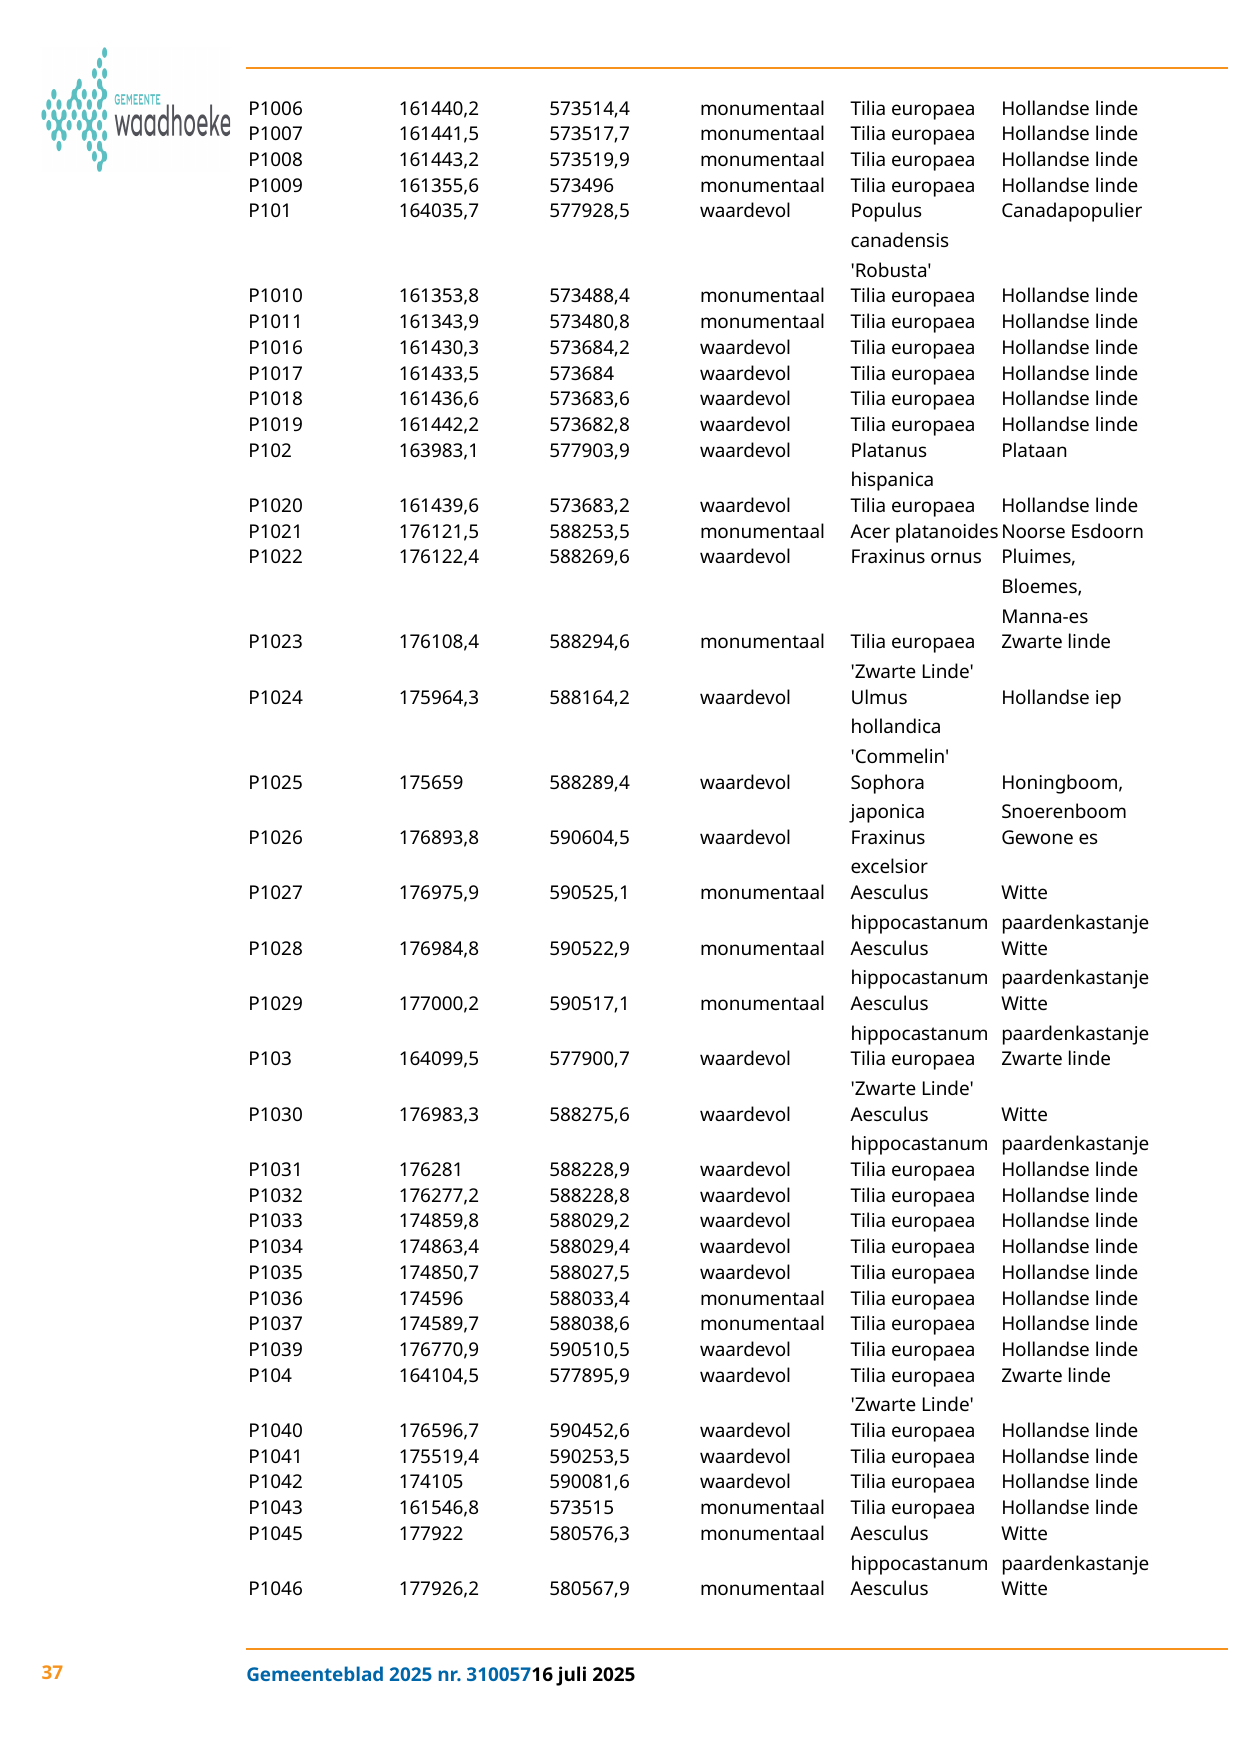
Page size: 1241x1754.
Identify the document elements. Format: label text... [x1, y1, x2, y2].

table_cell P1025 [248, 769, 398, 824]
table_cell P1016 [248, 334, 398, 360]
table_cell P101 [248, 198, 398, 283]
table_cell P1026 [248, 824, 398, 879]
table_cell waardevol [700, 1156, 850, 1182]
table_cell Zwarte linde [1001, 629, 1152, 684]
table_cell Canadapopulier [1001, 198, 1152, 283]
table_cell P1024 [248, 684, 398, 769]
table_cell P1022 [248, 544, 398, 629]
table_cell 588029,4 [549, 1233, 700, 1259]
table_cell waardevol [700, 1362, 850, 1417]
table_cell 590522,9 [549, 935, 700, 990]
table_cell Hollandse linde [1001, 1208, 1152, 1233]
table_cell Witte paardenkastanje [1001, 990, 1152, 1045]
table_cell P102 [248, 437, 398, 492]
table_cell waardevol [700, 198, 850, 283]
table_cell 174105 [399, 1469, 549, 1494]
table_cell P1045 [248, 1520, 398, 1575]
table_cell Tilia europaea 'Zwarte Linde' [850, 1045, 1001, 1101]
table_cell 573684 [549, 360, 700, 386]
table_cell waardevol [700, 1182, 850, 1207]
table_cell Tilia europaea [850, 172, 1001, 198]
table_cell Hollandse linde [1001, 360, 1152, 386]
table_cell monumentaal [700, 880, 850, 935]
table_cell Tilia europaea [850, 1182, 1001, 1207]
table_cell 573488,4 [549, 283, 700, 308]
table_cell 161353,8 [399, 283, 549, 308]
table_cell 176122,4 [399, 544, 549, 629]
table_cell monumentaal [700, 146, 850, 172]
table_cell Tilia europaea [850, 1156, 1001, 1182]
table_cell 590253,5 [549, 1443, 700, 1469]
table_cell waardevol [700, 684, 850, 769]
table_cell Tilia europaea [850, 1233, 1001, 1259]
table_cell P1043 [248, 1494, 398, 1520]
table_cell P1017 [248, 360, 398, 386]
table_cell Fraxinus ornus [850, 544, 1001, 629]
table_cell P1023 [248, 629, 398, 684]
table_cell 573515 [549, 1494, 700, 1520]
table_cell Hollandse iep [1001, 684, 1152, 769]
table_cell P1029 [248, 990, 398, 1045]
table_cell 573684,2 [549, 334, 700, 360]
table_cell Hollandse linde [1001, 411, 1152, 437]
table_cell Hollandse linde [1001, 95, 1152, 121]
table_cell Tilia europaea [850, 308, 1001, 334]
table_cell Hollandse linde [1001, 1494, 1152, 1520]
table_cell P1007 [248, 121, 398, 146]
table_cell waardevol [700, 1336, 850, 1362]
table_cell 176893,8 [399, 824, 549, 879]
table_cell P1030 [248, 1101, 398, 1156]
table_cell Hollandse linde [1001, 1182, 1152, 1207]
table_cell Tilia europaea [850, 1285, 1001, 1310]
table_cell Hollandse linde [1001, 308, 1152, 334]
table_cell 176108,4 [399, 629, 549, 684]
table_cell waardevol [700, 1443, 850, 1469]
table_cell 588038,6 [549, 1310, 700, 1336]
table_cell 577900,7 [549, 1045, 700, 1101]
table_cell 573514,4 [549, 95, 700, 121]
table_cell Acer platanoides [850, 518, 1001, 544]
table_cell 176770,9 [399, 1336, 549, 1362]
table_cell Aesculus hippocastanum [850, 880, 1001, 935]
table_cell P1010 [248, 283, 398, 308]
table_cell Hollandse linde [1001, 1336, 1152, 1362]
table_cell Tilia europaea 'Zwarte Linde' [850, 1362, 1001, 1417]
table_cell 161433,5 [399, 360, 549, 386]
table_cell P1034 [248, 1233, 398, 1259]
table_cell 588029,2 [549, 1208, 700, 1233]
table_cell 164104,5 [399, 1362, 549, 1417]
table_cell Hollandse linde [1001, 121, 1152, 146]
table_cell 580576,3 [549, 1520, 700, 1575]
table_cell 176975,9 [399, 880, 549, 935]
table_cell waardevol [700, 386, 850, 411]
table_cell 161546,8 [399, 1494, 549, 1520]
table_cell 161439,6 [399, 492, 549, 518]
table_cell waardevol [700, 1259, 850, 1285]
table_cell P1039 [248, 1336, 398, 1362]
table_cell Witte paardenkastanje [1001, 935, 1152, 990]
table_cell 175964,3 [399, 684, 549, 769]
table_cell monumentaal [700, 990, 850, 1045]
table_cell Tilia europaea [850, 411, 1001, 437]
table_cell 588275,6 [549, 1101, 700, 1156]
table_cell 590525,1 [549, 880, 700, 935]
table_cell Tilia europaea [850, 386, 1001, 411]
table_cell waardevol [700, 437, 850, 492]
table_cell 573683,2 [549, 492, 700, 518]
table_cell Hollandse linde [1001, 172, 1152, 198]
table_cell P1033 [248, 1208, 398, 1233]
table_cell 590510,5 [549, 1336, 700, 1362]
table_cell 164099,5 [399, 1045, 549, 1101]
table_cell 176281 [399, 1156, 549, 1182]
table_cell P1042 [248, 1469, 398, 1494]
table_cell Tilia europaea [850, 1494, 1001, 1520]
picture [41, 47, 231, 172]
table_cell 588164,2 [549, 684, 700, 769]
table_cell 174863,4 [399, 1233, 549, 1259]
table_cell 573480,8 [549, 308, 700, 334]
table_cell waardevol [700, 1469, 850, 1494]
table_cell 176121,5 [399, 518, 549, 544]
table_cell Tilia europaea [850, 1469, 1001, 1494]
table_cell 177922 [399, 1520, 549, 1575]
table_cell P1036 [248, 1285, 398, 1310]
table_cell Hollandse linde [1001, 492, 1152, 518]
table_cell monumentaal [700, 121, 850, 146]
table_cell 161442,2 [399, 411, 549, 437]
table_cell P1011 [248, 308, 398, 334]
table_cell Hollandse linde [1001, 146, 1152, 172]
table_cell monumentaal [700, 935, 850, 990]
table_cell 580567,9 [549, 1575, 700, 1601]
table_cell Aesculus hippocastanum [850, 1101, 1001, 1156]
table_cell Honingboom, Snoerenboom [1001, 769, 1152, 824]
table_cell monumentaal [700, 283, 850, 308]
table_cell Tilia europaea [850, 1443, 1001, 1469]
table_cell 174859,8 [399, 1208, 549, 1233]
table_cell 577928,5 [549, 198, 700, 283]
table_cell Tilia europaea [850, 1417, 1001, 1443]
table_cell Tilia europaea [850, 95, 1001, 121]
table_cell P1027 [248, 880, 398, 935]
table_cell Aesculus [850, 1575, 1001, 1601]
table_cell P1031 [248, 1156, 398, 1182]
table_cell Hollandse linde [1001, 334, 1152, 360]
table_cell monumentaal [700, 308, 850, 334]
table_cell Hollandse linde [1001, 1156, 1152, 1182]
table_cell 577895,9 [549, 1362, 700, 1417]
table_cell waardevol [700, 360, 850, 386]
table_cell monumentaal [700, 172, 850, 198]
table_cell 161443,2 [399, 146, 549, 172]
table_cell P104 [248, 1362, 398, 1417]
table_cell 176277,2 [399, 1182, 549, 1207]
table_cell 176984,8 [399, 935, 549, 990]
table_cell waardevol [700, 334, 850, 360]
table_cell Zwarte linde [1001, 1045, 1152, 1101]
table_cell 174596 [399, 1285, 549, 1310]
table_cell waardevol [700, 1101, 850, 1156]
table_cell P1040 [248, 1417, 398, 1443]
table_cell 588253,5 [549, 518, 700, 544]
table_cell waardevol [700, 544, 850, 629]
table_cell Hollandse linde [1001, 283, 1152, 308]
table_cell Tilia europaea [850, 146, 1001, 172]
table_cell 573682,8 [549, 411, 700, 437]
table_cell waardevol [700, 1208, 850, 1233]
table_cell P1032 [248, 1182, 398, 1207]
table_cell 573683,6 [549, 386, 700, 411]
table_cell Hollandse linde [1001, 386, 1152, 411]
table_cell 573519,9 [549, 146, 700, 172]
table_cell waardevol [700, 492, 850, 518]
table_cell Tilia europaea [850, 1259, 1001, 1285]
table_cell 590081,6 [549, 1469, 700, 1494]
table_cell waardevol [700, 411, 850, 437]
table_cell Aesculus hippocastanum [850, 990, 1001, 1045]
table_cell Tilia europaea [850, 492, 1001, 518]
table_cell monumentaal [700, 1575, 850, 1601]
table_cell Platanus hispanica [850, 437, 1001, 492]
table_cell 164035,7 [399, 198, 549, 283]
table_cell P1021 [248, 518, 398, 544]
table_cell 175659 [399, 769, 549, 824]
table_cell monumentaal [700, 1285, 850, 1310]
table_cell 177926,2 [399, 1575, 549, 1601]
table_cell 588294,6 [549, 629, 700, 684]
table_cell Witte [1001, 1575, 1152, 1601]
table_cell Witte paardenkastanje [1001, 880, 1152, 935]
table_cell 573496 [549, 172, 700, 198]
table_cell P1020 [248, 492, 398, 518]
table_cell waardevol [700, 824, 850, 879]
table_cell 161436,6 [399, 386, 549, 411]
table_cell 588027,5 [549, 1259, 700, 1285]
table_cell Zwarte linde [1001, 1362, 1152, 1417]
table_cell 175519,4 [399, 1443, 549, 1469]
table_cell monumentaal [700, 1520, 850, 1575]
table_cell 161441,5 [399, 121, 549, 146]
table_cell Gewone es [1001, 824, 1152, 879]
table_cell 177000,2 [399, 990, 549, 1045]
table_cell 590452,6 [549, 1417, 700, 1443]
table_cell Ulmus hollandica 'Commelin' [850, 684, 1001, 769]
table_cell Tilia europaea [850, 334, 1001, 360]
table_cell Hollandse linde [1001, 1417, 1152, 1443]
table_cell Hollandse linde [1001, 1259, 1152, 1285]
table_cell 588228,8 [549, 1182, 700, 1207]
table_cell 588289,4 [549, 769, 700, 824]
table_cell P1046 [248, 1575, 398, 1601]
table_cell Aesculus hippocastanum [850, 935, 1001, 990]
table_cell P1041 [248, 1443, 398, 1469]
table_cell waardevol [700, 1417, 850, 1443]
table_cell Aesculus hippocastanum [850, 1520, 1001, 1575]
table_cell P1037 [248, 1310, 398, 1336]
table_cell 174850,7 [399, 1259, 549, 1285]
table_cell Tilia europaea [850, 1336, 1001, 1362]
table_cell waardevol [700, 769, 850, 824]
table_cell Pluimes, Bloemes, Manna-es [1001, 544, 1152, 629]
table_cell Plataan [1001, 437, 1152, 492]
table_cell P1018 [248, 386, 398, 411]
table_cell Hollandse linde [1001, 1443, 1152, 1469]
table_cell 590604,5 [549, 824, 700, 879]
table_cell Tilia europaea [850, 1310, 1001, 1336]
table_cell Hollandse linde [1001, 1310, 1152, 1336]
table_cell 588269,6 [549, 544, 700, 629]
table_cell monumentaal [700, 629, 850, 684]
table_cell Tilia europaea [850, 121, 1001, 146]
table_cell Tilia europaea 'Zwarte Linde' [850, 629, 1001, 684]
table_cell 174589,7 [399, 1310, 549, 1336]
table_cell 577903,9 [549, 437, 700, 492]
table_cell Hollandse linde [1001, 1285, 1152, 1310]
table_cell 161355,6 [399, 172, 549, 198]
table_cell Tilia europaea [850, 360, 1001, 386]
table_cell 161343,9 [399, 308, 549, 334]
table_cell 590517,1 [549, 990, 700, 1045]
table_cell Tilia europaea [850, 283, 1001, 308]
table_cell Fraxinus excelsior [850, 824, 1001, 879]
table_cell P1009 [248, 172, 398, 198]
table_cell P1008 [248, 146, 398, 172]
table_cell 161430,3 [399, 334, 549, 360]
table_cell waardevol [700, 1233, 850, 1259]
table_cell 588228,9 [549, 1156, 700, 1182]
table_cell 176596,7 [399, 1417, 549, 1443]
table_cell P1028 [248, 935, 398, 990]
table_cell Hollandse linde [1001, 1469, 1152, 1494]
table_cell P1035 [248, 1259, 398, 1285]
table_cell P1019 [248, 411, 398, 437]
table_cell 176983,3 [399, 1101, 549, 1156]
table_cell P1006 [248, 95, 398, 121]
table_cell 163983,1 [399, 437, 549, 492]
table_cell waardevol [700, 1045, 850, 1101]
table_cell monumentaal [700, 518, 850, 544]
table_cell Hollandse linde [1001, 1233, 1152, 1259]
table_cell Tilia europaea [850, 1208, 1001, 1233]
table_cell P103 [248, 1045, 398, 1101]
table_cell Noorse Esdoorn [1001, 518, 1152, 544]
table_cell Witte paardenkastanje [1001, 1520, 1152, 1575]
table_cell monumentaal [700, 1310, 850, 1336]
table_cell Sophora japonica [850, 769, 1001, 824]
table_cell 588033,4 [549, 1285, 700, 1310]
table_cell 161440,2 [399, 95, 549, 121]
table_cell Populus canadensis 'Robusta' [850, 198, 1001, 283]
table_cell monumentaal [700, 1494, 850, 1520]
table_cell 573517,7 [549, 121, 700, 146]
table_cell Witte paardenkastanje [1001, 1101, 1152, 1156]
table_cell monumentaal [700, 95, 850, 121]
